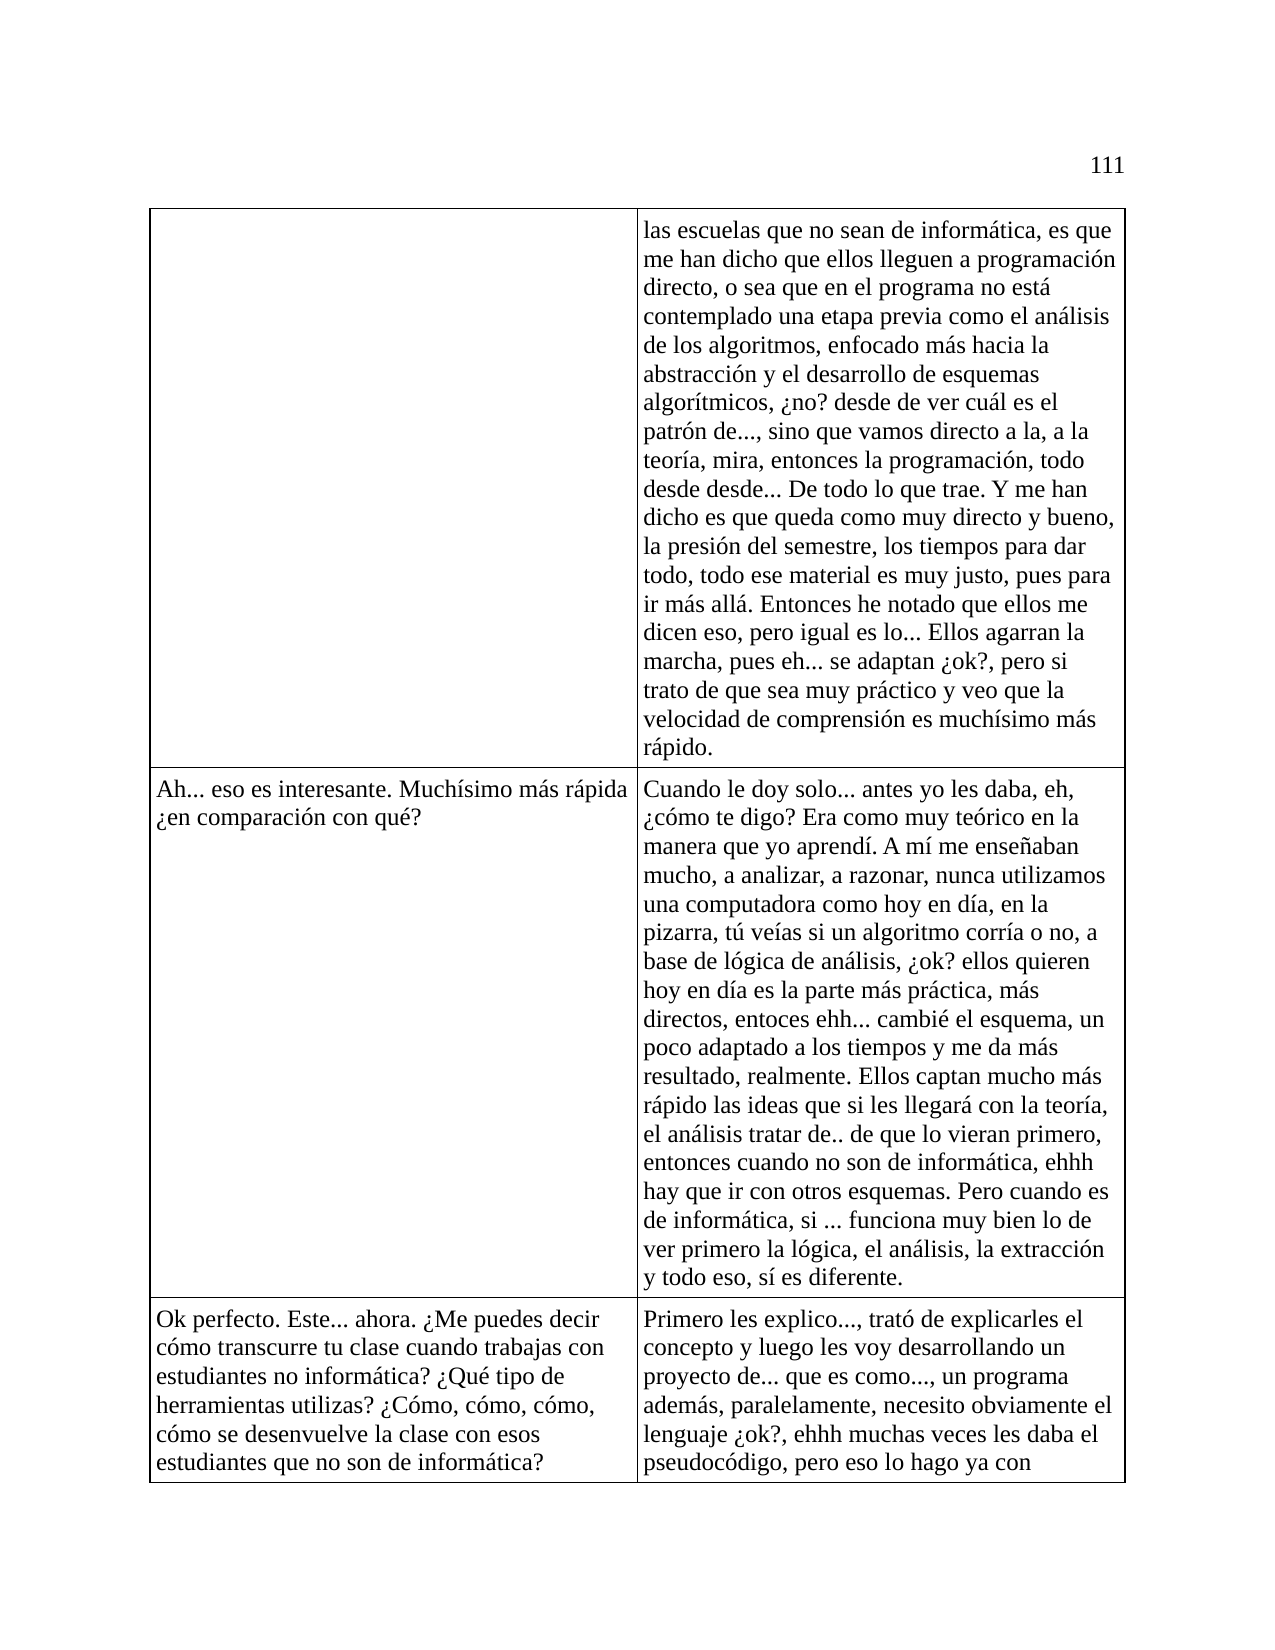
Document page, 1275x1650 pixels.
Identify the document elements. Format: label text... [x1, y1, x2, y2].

table_cell Ok perfecto. Este... ahora. ¿Me puedes decir cómo transcurre tu clase cuando trabajas con estudiantes no informática? ¿Qué tipo de herramientas utilizas? ¿Cómo, cómo, cómo, cómo se desenvuelve la clase con esos estudiantes que no son de informática? [151, 1298, 637, 1482]
table_cell Primero les explico..., trató de explicarles el concepto y luego les voy desarrollando un proyecto de... que es como..., un programa además, paralelamente, necesito obviamente el lenguaje ¿ok?, ehhh muchas veces les daba el pseudocódigo, pero eso lo hago ya con [638, 1298, 1124, 1482]
table_cell las escuelas que no sean de informática, es que me han dicho que ellos lleguen a programación directo, o sea que en el programa no está contemplado una etapa previa como el análisis de los algoritmos, enfocado más hacia la abstracción y el desarrollo de esquemas algorítmicos, ¿no? desde de ver cuál es el patrón de..., sino que vamos directo a la, a la teoría, mira, entonces la programación, todo desde desde... De todo lo que trae. Y me han dicho es que queda como muy directo y bueno, la presión del semestre, los tiempos para dar todo, todo ese material es muy justo, pues para ir más allá. Entonces he notado que ellos me dicen eso, pero igual es lo... Ellos agarran la marcha, pues eh... se adaptan ¿ok?, pero si trato de que sea muy práctico y veo que la velocidad de comprensión es muchísimo más rápido. [638, 209, 1124, 767]
table_cell Ah... eso es interesante. Muchísimo más rápida ¿en comparación con qué? [151, 768, 637, 1297]
table_cell [151, 209, 637, 767]
table_cell Cuando le doy solo... antes yo les daba, eh, ¿cómo te digo? Era como muy teórico en la manera que yo aprendí. A mí me enseñaban mucho, a analizar, a razonar, nunca utilizamos una computadora como hoy en día, en la pizarra, tú veías si un algoritmo corría o no, a base de lógica de análisis, ¿ok? ellos quieren hoy en día es la parte más práctica, más directos, entoces ehh... cambié el esquema, un poco adaptado a los tiempos y me da más resultado, realmente. Ellos captan mucho más rápido las ideas que si les llegará con la teoría, el análisis tratar de.. de que lo vieran primero, entonces cuando no son de informática, ehhh hay que ir con otros esquemas. Pero cuando es de informática, si ... funciona muy bien lo de ver primero la lógica, el análisis, la extracción y todo eso, sí es diferente. [638, 768, 1124, 1297]
